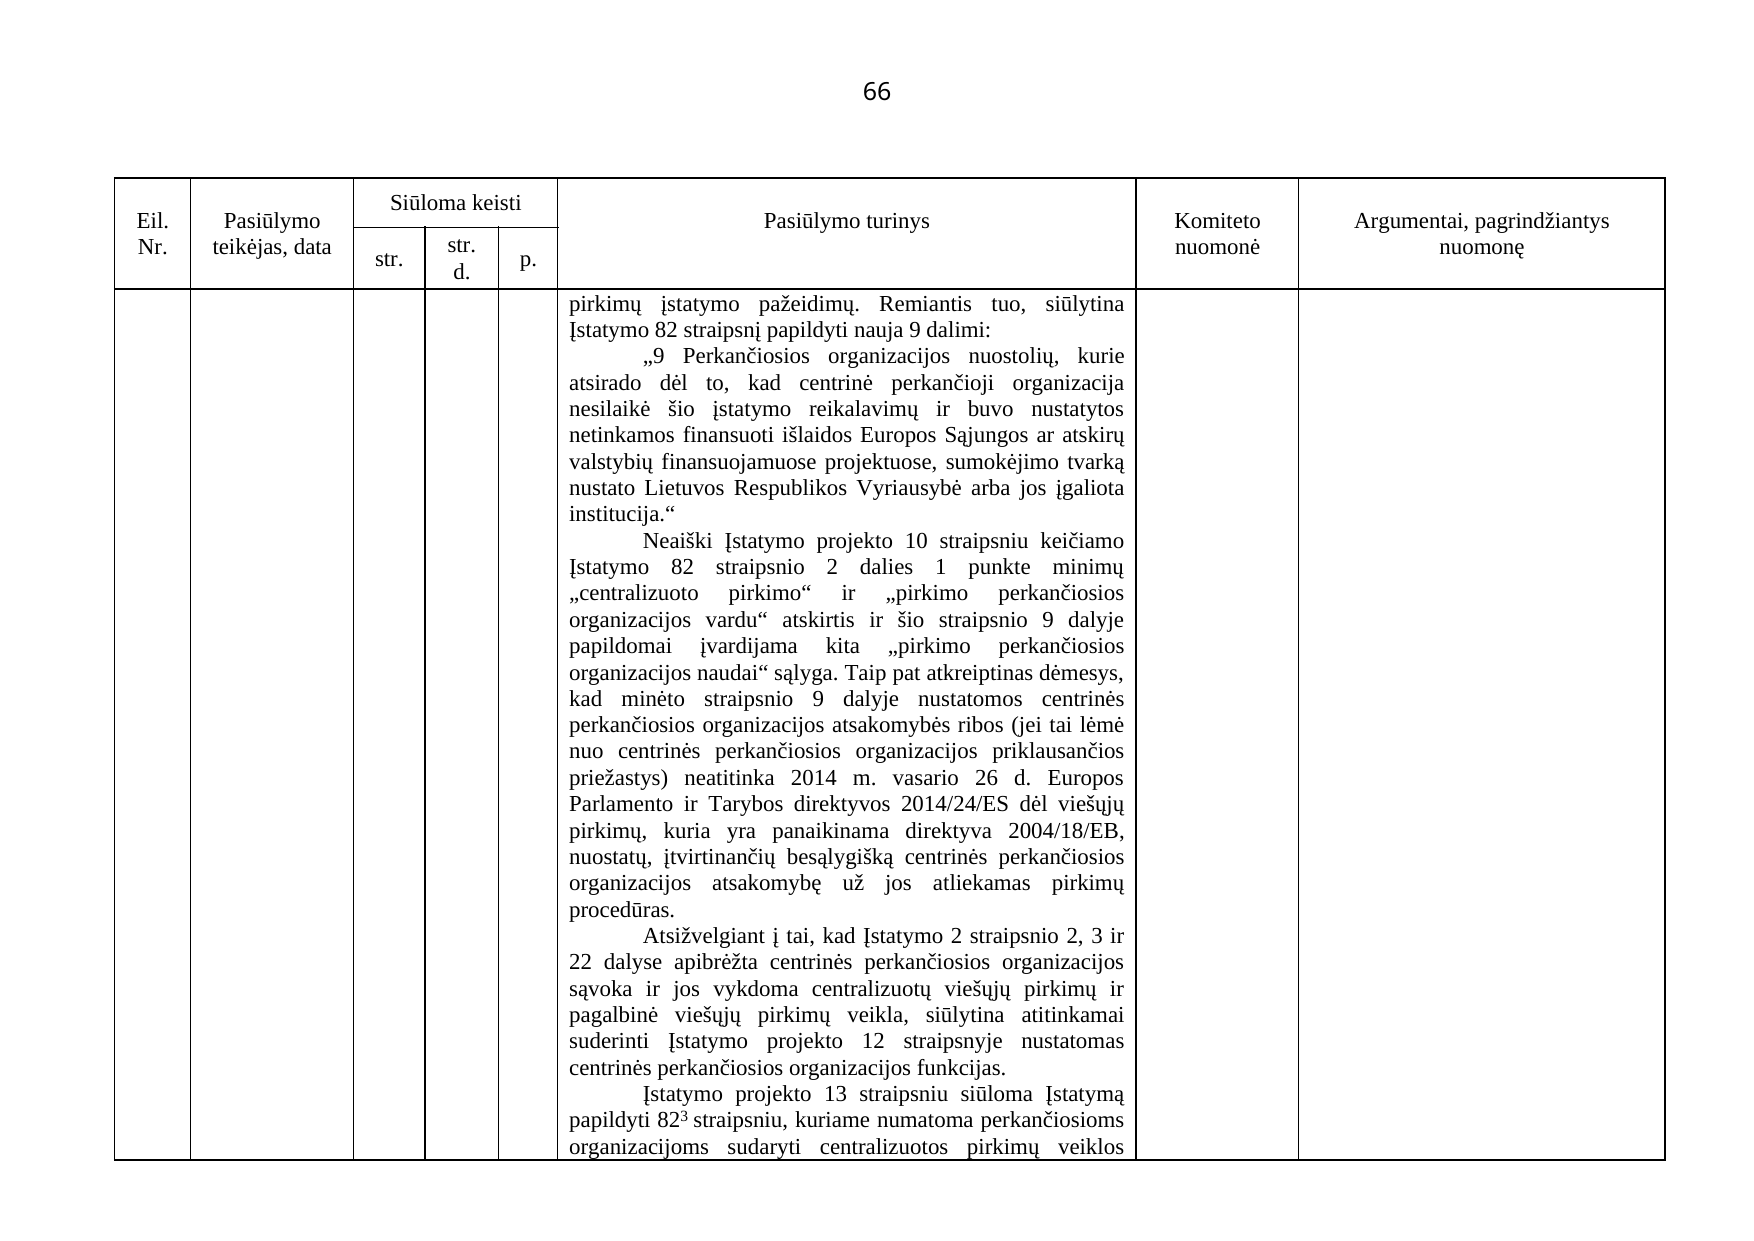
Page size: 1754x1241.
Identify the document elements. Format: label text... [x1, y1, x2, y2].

table_cell str. d. [426, 228, 498, 288]
table_cell [499, 290, 557, 1159]
table_cell [1137, 290, 1298, 1159]
table_header Pasiūlymo turinys [558, 179, 1135, 288]
table_cell [426, 290, 498, 1159]
table_header Komiteto nuomonė [1137, 179, 1298, 288]
table_cell [191, 290, 353, 1159]
table_header Eil. Nr. [115, 179, 190, 288]
table_cell pirkimų įstatymo pažeidimų. Remiantis tuo, siūlytina Įstatymo 82 straipsnį papildyti nauja 9 dalimi: „9 Perkančiosios organizacijos nuostolių, kurie atsirado dėl to, kad centrinė perkančioji organizacija nesilaikė šio įstatymo reikalavimų ir buvo nustatytos netinkamos finansuoti išlaidos Europos Sąjungos ar atskirų valstybių finansuojamuose projektuose, sumokėjimo tvarką nustato Lietuvos Respublikos Vyriausybė arba jos įgaliota institucija.“ Neaiški Įstatymo projekto 10 straipsniu keičiamo Įstatymo 82 straipsnio 2 dalies 1 punkte minimų „centralizuoto pirkimo“ ir „pirkimo perkančiosios organizacijos vardu“ atskirtis ir šio straipsnio 9 dalyje papildomai įvardijama kita „pirkimo perkančiosios organizacijos naudai“ sąlyga. Taip pat atkreiptinas dėmesys, kad minėto straipsnio 9 dalyje nustatomos centrinės perkančiosios organizacijos atsakomybės ribos (jei tai lėmė nuo centrinės perkančiosios organizacijos priklausančios priežastys) neatitinka 2014 m. vasario 26 d. Europos Parlamento ir Tarybos direktyvos 2014/24/ES dėl viešųjų pirkimų, kuria yra panaikinama direktyva 2004/18/EB, nuostatų, įtvirtinančių besąlygišką centrinės perkančiosios organizacijos atsakomybę už jos atliekamas pirkimų procedūras. Atsižvelgiant į tai, kad Įstatymo 2 straipsnio 2, 3 ir 22 dalyse apibrėžta centrinės perkančiosios organizacijos sąvoka ir jos vykdoma centralizuotų viešųjų pirkimų ir pagalbinė viešųjų pirkimų veikla, siūlytina atitinkamai suderinti Įstatymo projekto 12 straipsnyje nustatomas centrinės perkančiosios organizacijos funkcijas. Įstatymo projekto 13 straipsniu siūloma Įstatymą papildyti 823 straipsniu, kuriame numatoma perkančiosioms organizacijoms sudaryti centralizuotos pirkimų veiklos [558, 290, 1135, 1159]
table_header Argumentai, pagrindžiantys nuomonę [1299, 179, 1664, 288]
table_header Pasiūlymo teikėjas, data [191, 179, 353, 288]
table_cell p. [499, 228, 557, 288]
table_cell [115, 290, 190, 1159]
table_cell [354, 290, 424, 1159]
table_cell str. [354, 228, 424, 288]
table_header Siūloma keisti [354, 179, 557, 226]
table_cell [1299, 290, 1664, 1159]
